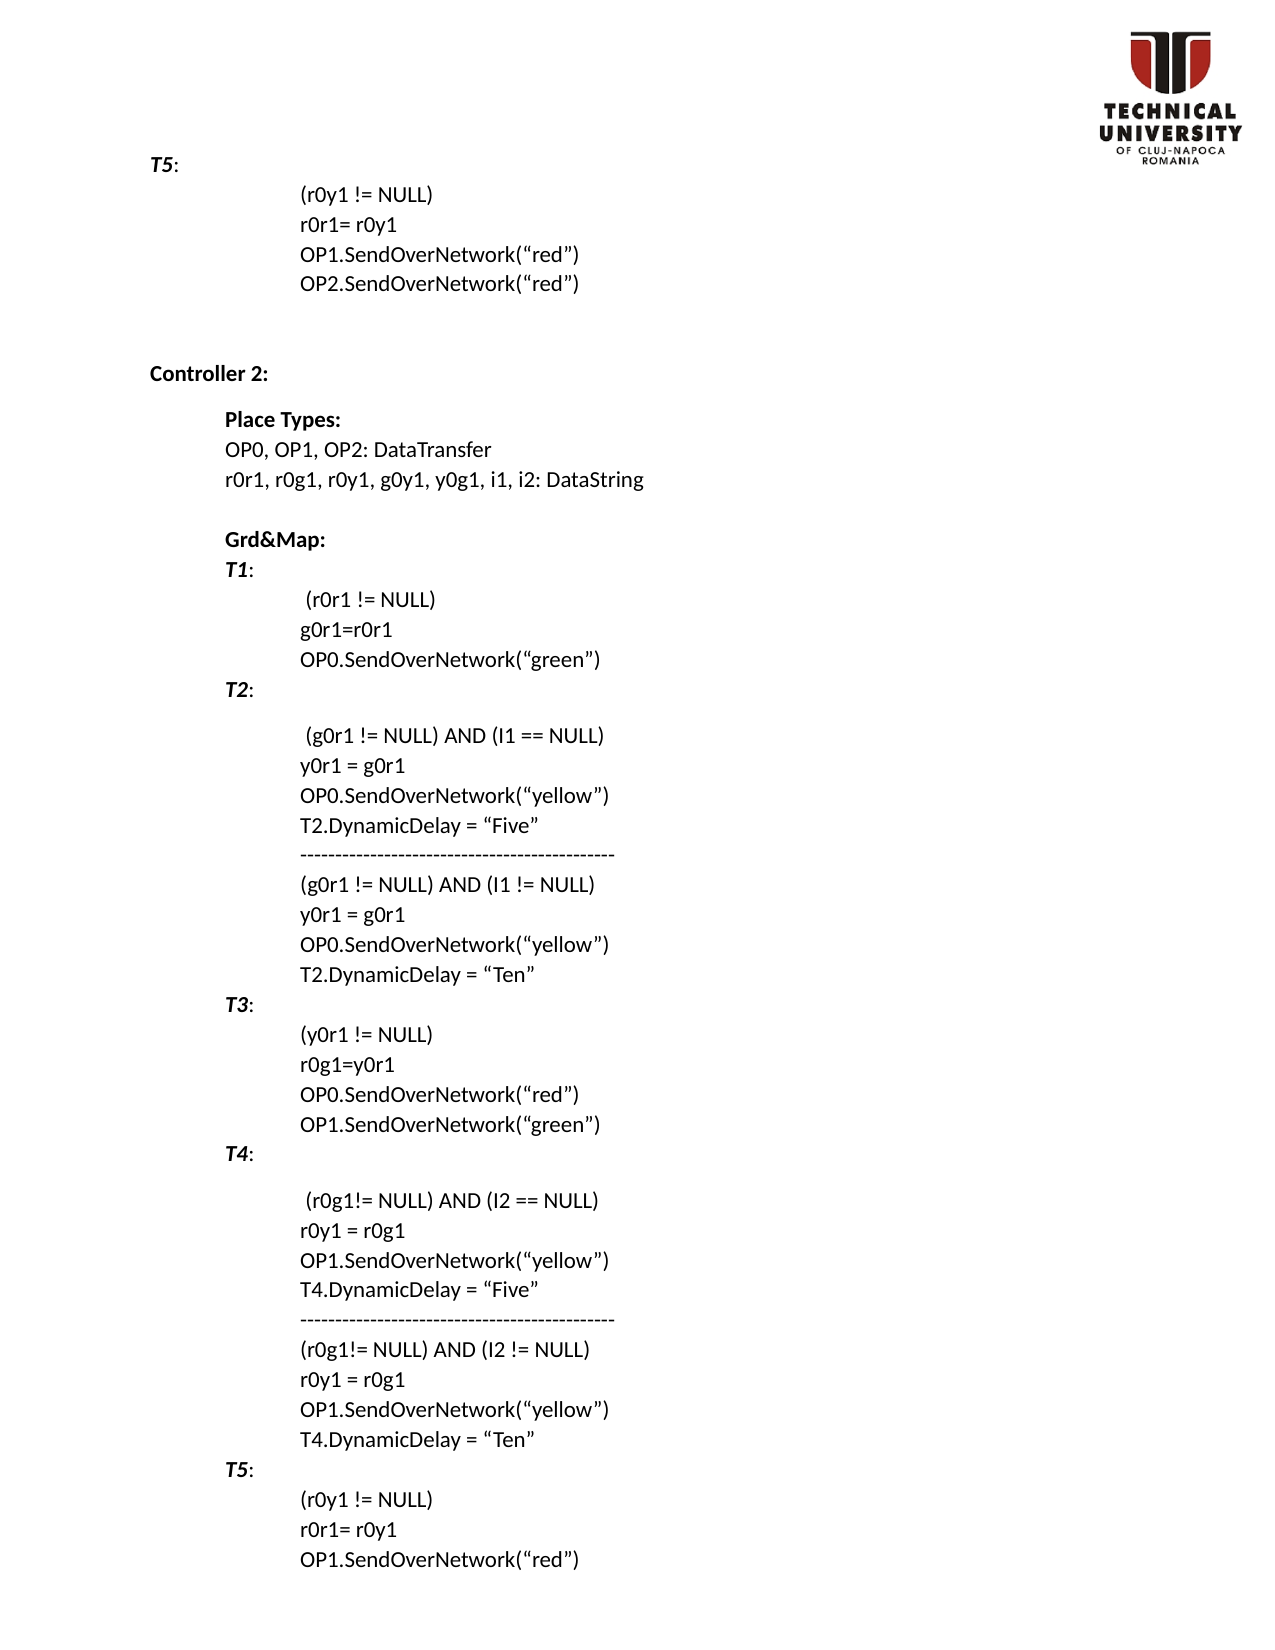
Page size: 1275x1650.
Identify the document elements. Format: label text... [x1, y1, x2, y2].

text T4: [150, 1139, 1125, 1168]
text --------------------------------------------- [225, 1306, 1125, 1333]
text (g0r1 != NULL) AND (I1 != NULL) [225, 871, 1125, 898]
text Controller 2: [150, 359, 1125, 387]
text r0r1= r0y1 [225, 1515, 1125, 1543]
text r0y1 = r0g1 [225, 1365, 1125, 1393]
text OP0, OP1, OP2: DataTransfer [150, 436, 1125, 463]
text r0r1, r0g1, r0y1, g0y1, y0g1, i1, i2: DataString [150, 465, 1125, 493]
text y0r1 = g0r1 [225, 900, 1125, 928]
text y0r1 = g0r1 [225, 751, 1125, 779]
text r0r1= r0y1 [225, 210, 1125, 238]
text OP2.SendOverNetwork(“red”) [225, 269, 1125, 298]
text OP1.SendOverNetwork(“red”) [225, 240, 1125, 268]
text --------------------------------------------- [225, 841, 1125, 869]
text r0y1 = r0g1 [225, 1216, 1125, 1244]
text T1: [150, 555, 1125, 583]
text T2: [150, 675, 1125, 703]
text Place Types: [150, 406, 1125, 434]
text OP0.SendOverNetwork(“green”) [225, 645, 1125, 673]
text (y0r1 != NULL) [225, 1020, 1125, 1048]
text r0g1=y0r1 [225, 1050, 1125, 1078]
text OP0.SendOverNetwork(“yellow”) [225, 781, 1125, 809]
text OP1.SendOverNetwork(“green”) [225, 1110, 1125, 1138]
text (r0g1!= NULL) AND (I2 != NULL) [225, 1335, 1125, 1363]
text OP1.SendOverNetwork(“yellow”) [225, 1246, 1125, 1274]
text (g0r1 != NULL) AND (I1 == NULL) [225, 721, 1125, 749]
text g0r1=r0r1 [225, 615, 1125, 643]
text (r0r1 != NULL) [225, 585, 1125, 613]
text T3: [150, 990, 1125, 1018]
text (r0g1!= NULL) AND (I2 == NULL) [225, 1186, 1125, 1214]
text (r0y1 != NULL) [225, 1485, 1125, 1513]
text T5: [150, 1455, 1125, 1483]
text Grd&Map: [150, 525, 1125, 553]
text OP1.SendOverNetwork(“red”) [225, 1545, 1125, 1573]
text T4.DynamicDelay = “Ten” [225, 1425, 1125, 1453]
text OP0.SendOverNetwork(“yellow”) [225, 930, 1125, 958]
text T5: [150, 150, 1125, 178]
text T2.DynamicDelay = “Ten” [225, 960, 1125, 988]
text OP0.SendOverNetwork(“red”) [225, 1080, 1125, 1108]
text T4.DynamicDelay = “Five” [225, 1276, 1125, 1304]
text (r0y1 != NULL) [225, 180, 1125, 208]
text T2.DynamicDelay = “Five” [225, 811, 1125, 839]
text OP1.SendOverNetwork(“yellow”) [225, 1395, 1125, 1423]
